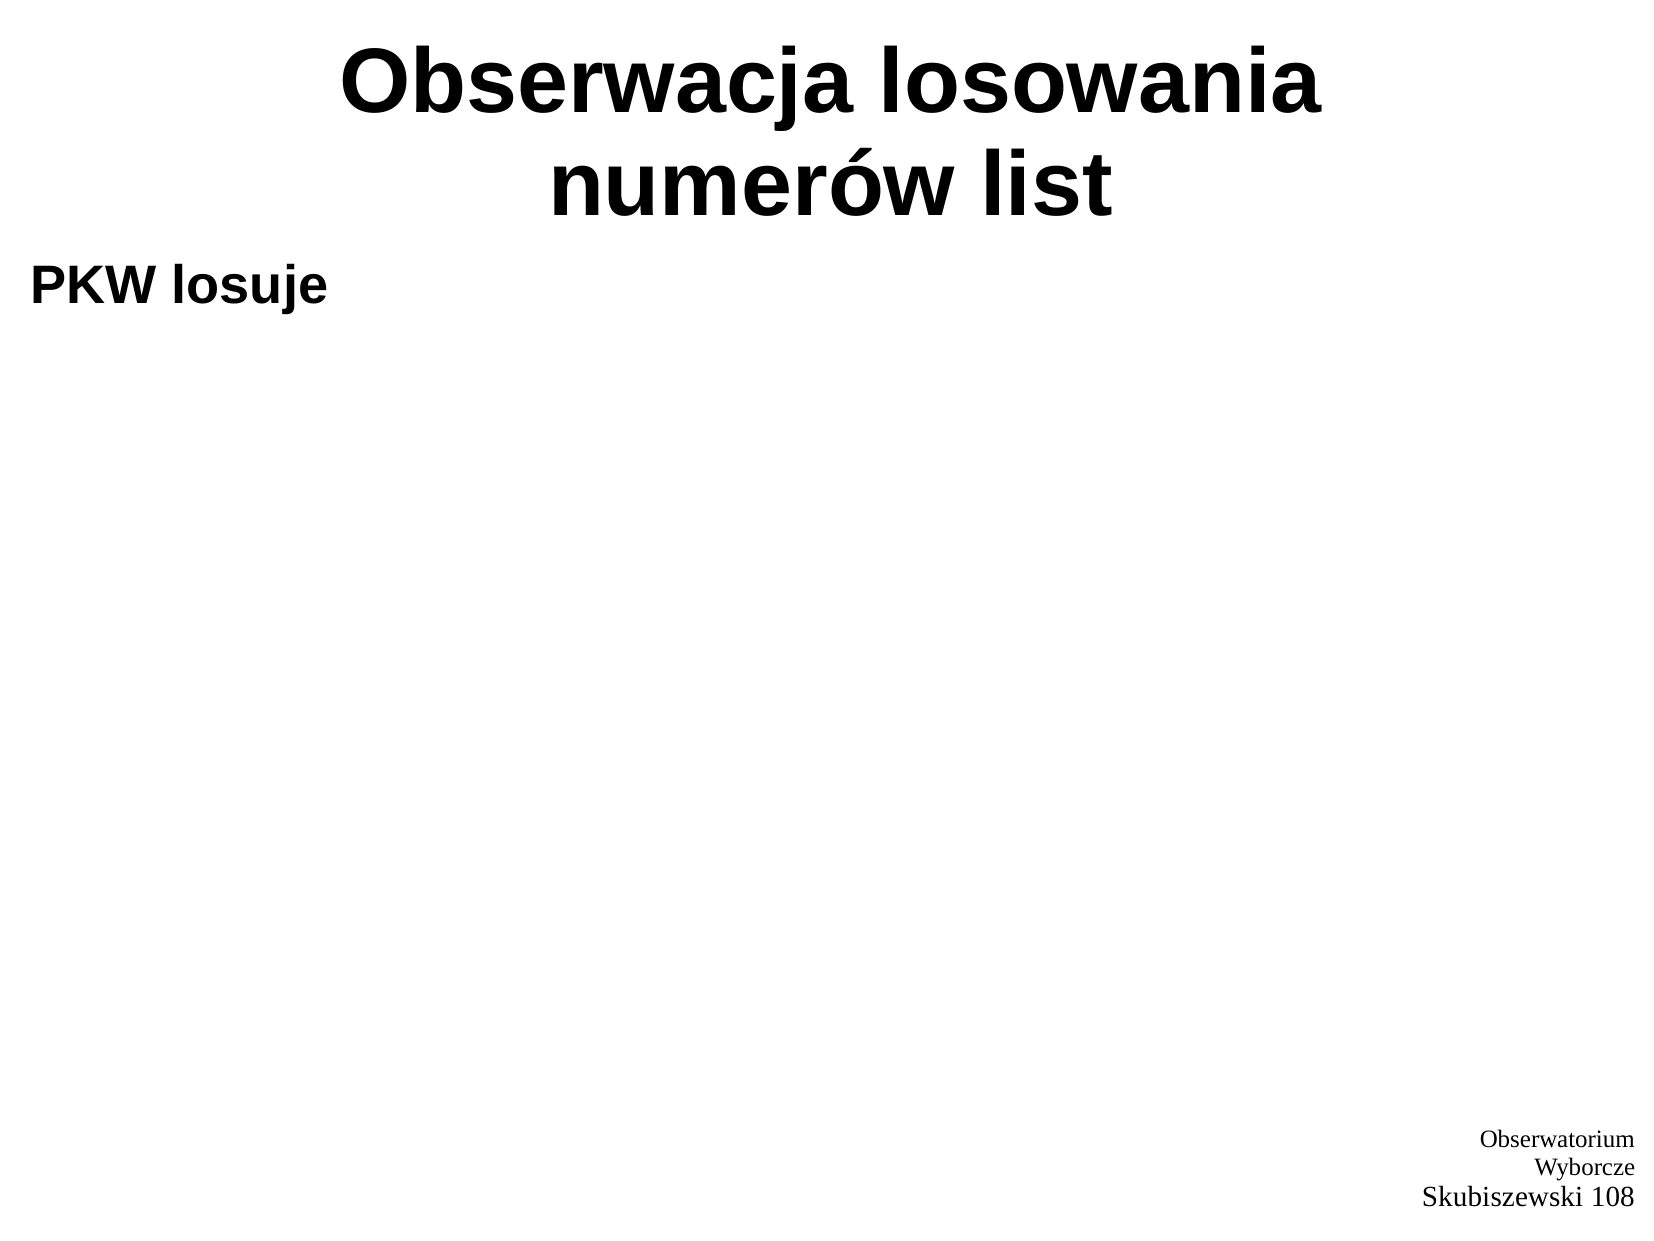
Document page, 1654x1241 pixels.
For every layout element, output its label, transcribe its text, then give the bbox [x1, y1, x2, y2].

title Obserwacja losowania numerów list [86, 30, 1576, 236]
list PKW losuje [30, 255, 1621, 1216]
